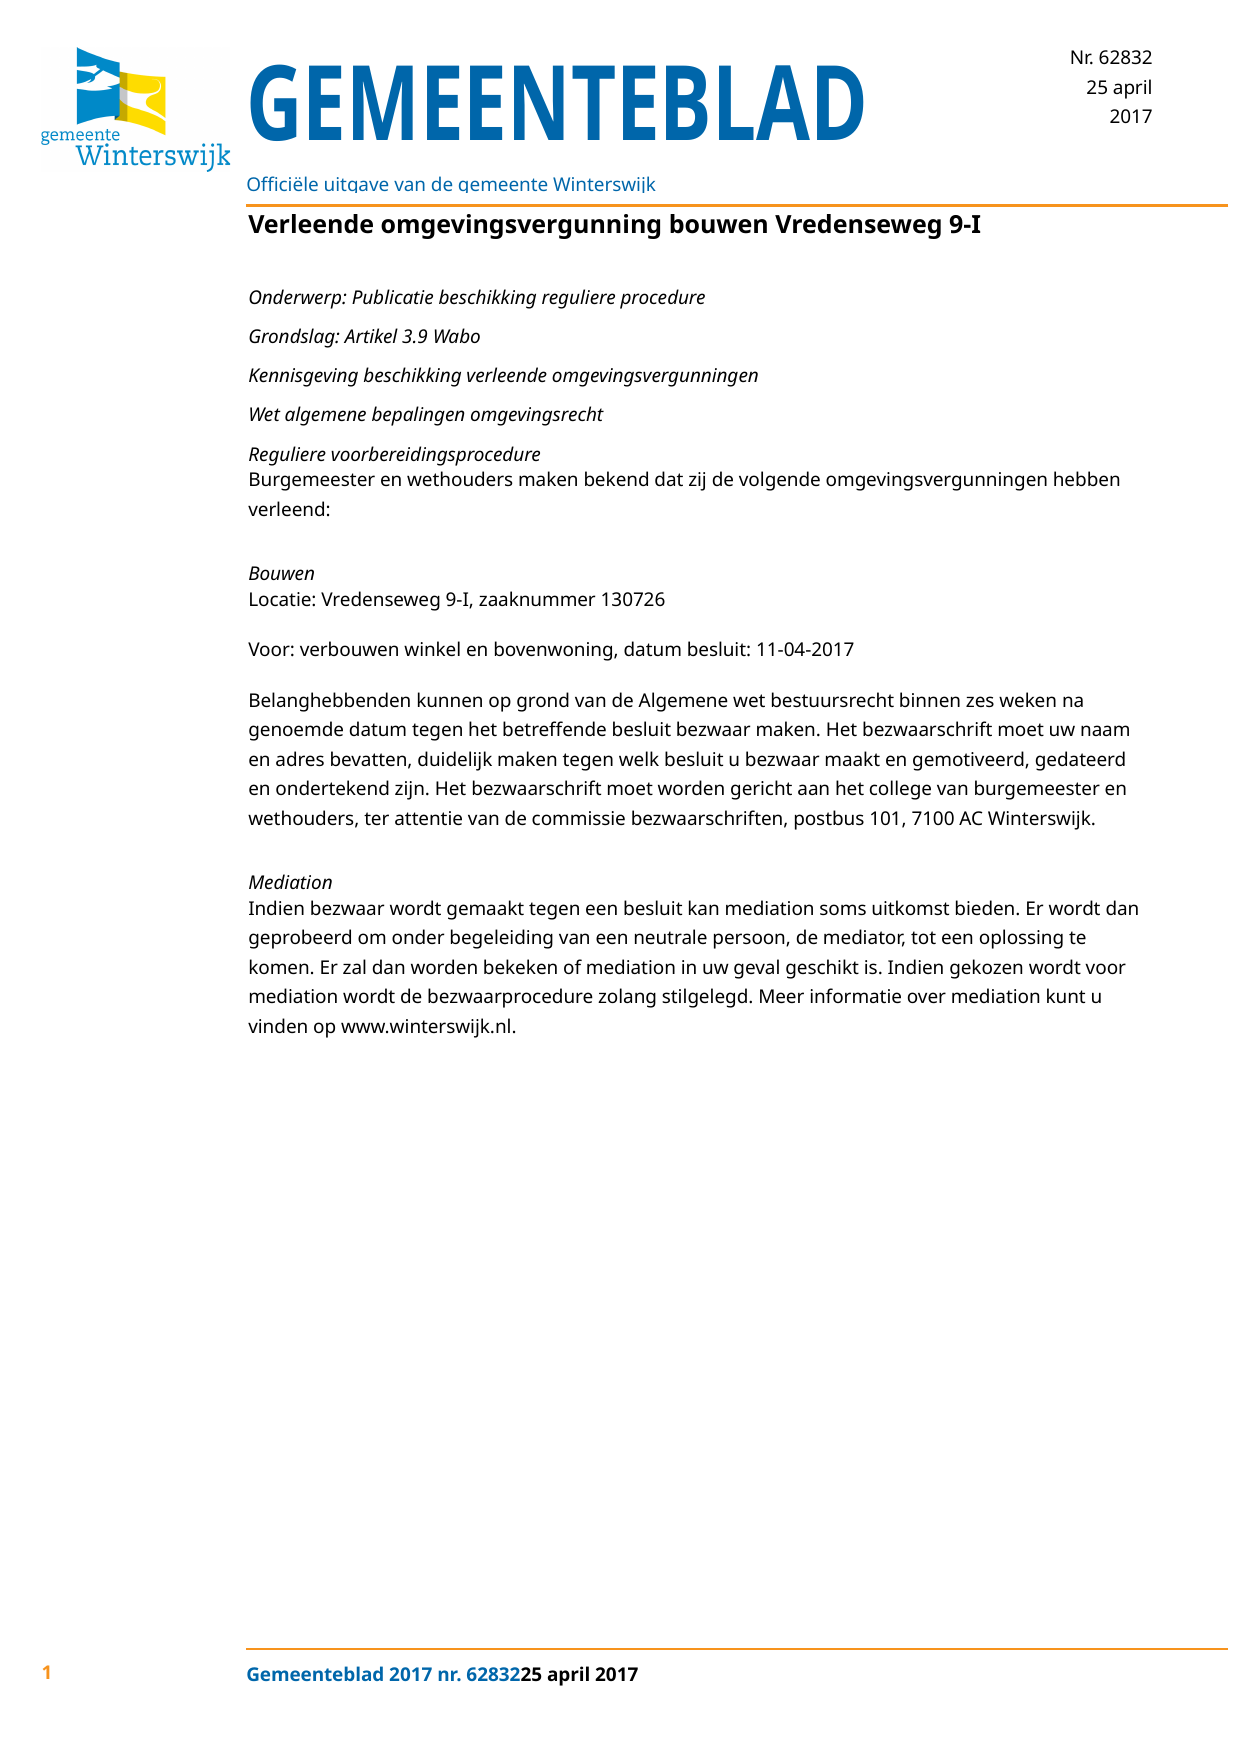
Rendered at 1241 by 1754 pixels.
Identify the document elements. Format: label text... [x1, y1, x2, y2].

text Onderwerp: Publicatie beschikking reguliere procedure [248, 284, 1152, 309]
text Belanghebbenden kunnen op grond van de Algemene wet bestuursrecht binnen zes weken na genoemde datum tegen het betreffende besluit bezwaar maken. Het bezwaarschrift moet uw naam en adres bevatten, duidelijk maken tegen welk besluit u bezwaar maakt en gemotiveerd, gedateerd en ondertekend zijn. Het bezwaarschrift moet worden gericht aan het college van burgemeester en wethouders, ter attentie van de commissie bezwaarschriften, postbus 101, 7100 AC Winterswijk. [248, 687, 1152, 831]
text Burgemeester en wethouders maken bekend dat zij de volgende omgevingsvergunningen hebben verleend: [248, 467, 1152, 522]
text Grondslag: Artikel 3.9 Wabo [248, 323, 1152, 349]
text Voor: verbouwen winkel en bovenwoning, datum besluit: 11-04-2017 [248, 636, 1152, 662]
text Bouwen [248, 560, 1152, 586]
text Wet algemene bepalingen omgevingsrecht [248, 402, 1152, 427]
text Reguliere voorbereidingsprocedure [248, 441, 1152, 467]
picture [41, 47, 231, 172]
text Verleende omgevingsvergunning bouwen Vredenseweg 9-I [248, 207, 1152, 241]
text Indien bezwaar wordt gemaakt tegen een besluit kan mediation soms uitkomst bieden. Er wordt dan geprobeerd om onder begeleiding van een neutrale persoon, de mediator, tot een oplossing te komen. Er zal dan worden bekeken of mediation in uw geval geschikt is. Indien gekozen wordt voor mediation wordt de bezwaarprocedure zolang stilgelegd. Meer informatie over mediation kunt u vinden op www.winterswijk.nl. [248, 895, 1152, 1039]
text Mediation [248, 869, 1152, 895]
text Kennisgeving beschikking verleende omgevingsvergunningen [248, 362, 1152, 388]
text Locatie: Vredenseweg 9-I, zaaknummer 130726 [248, 586, 1152, 612]
picture [225, 153, 231, 162]
